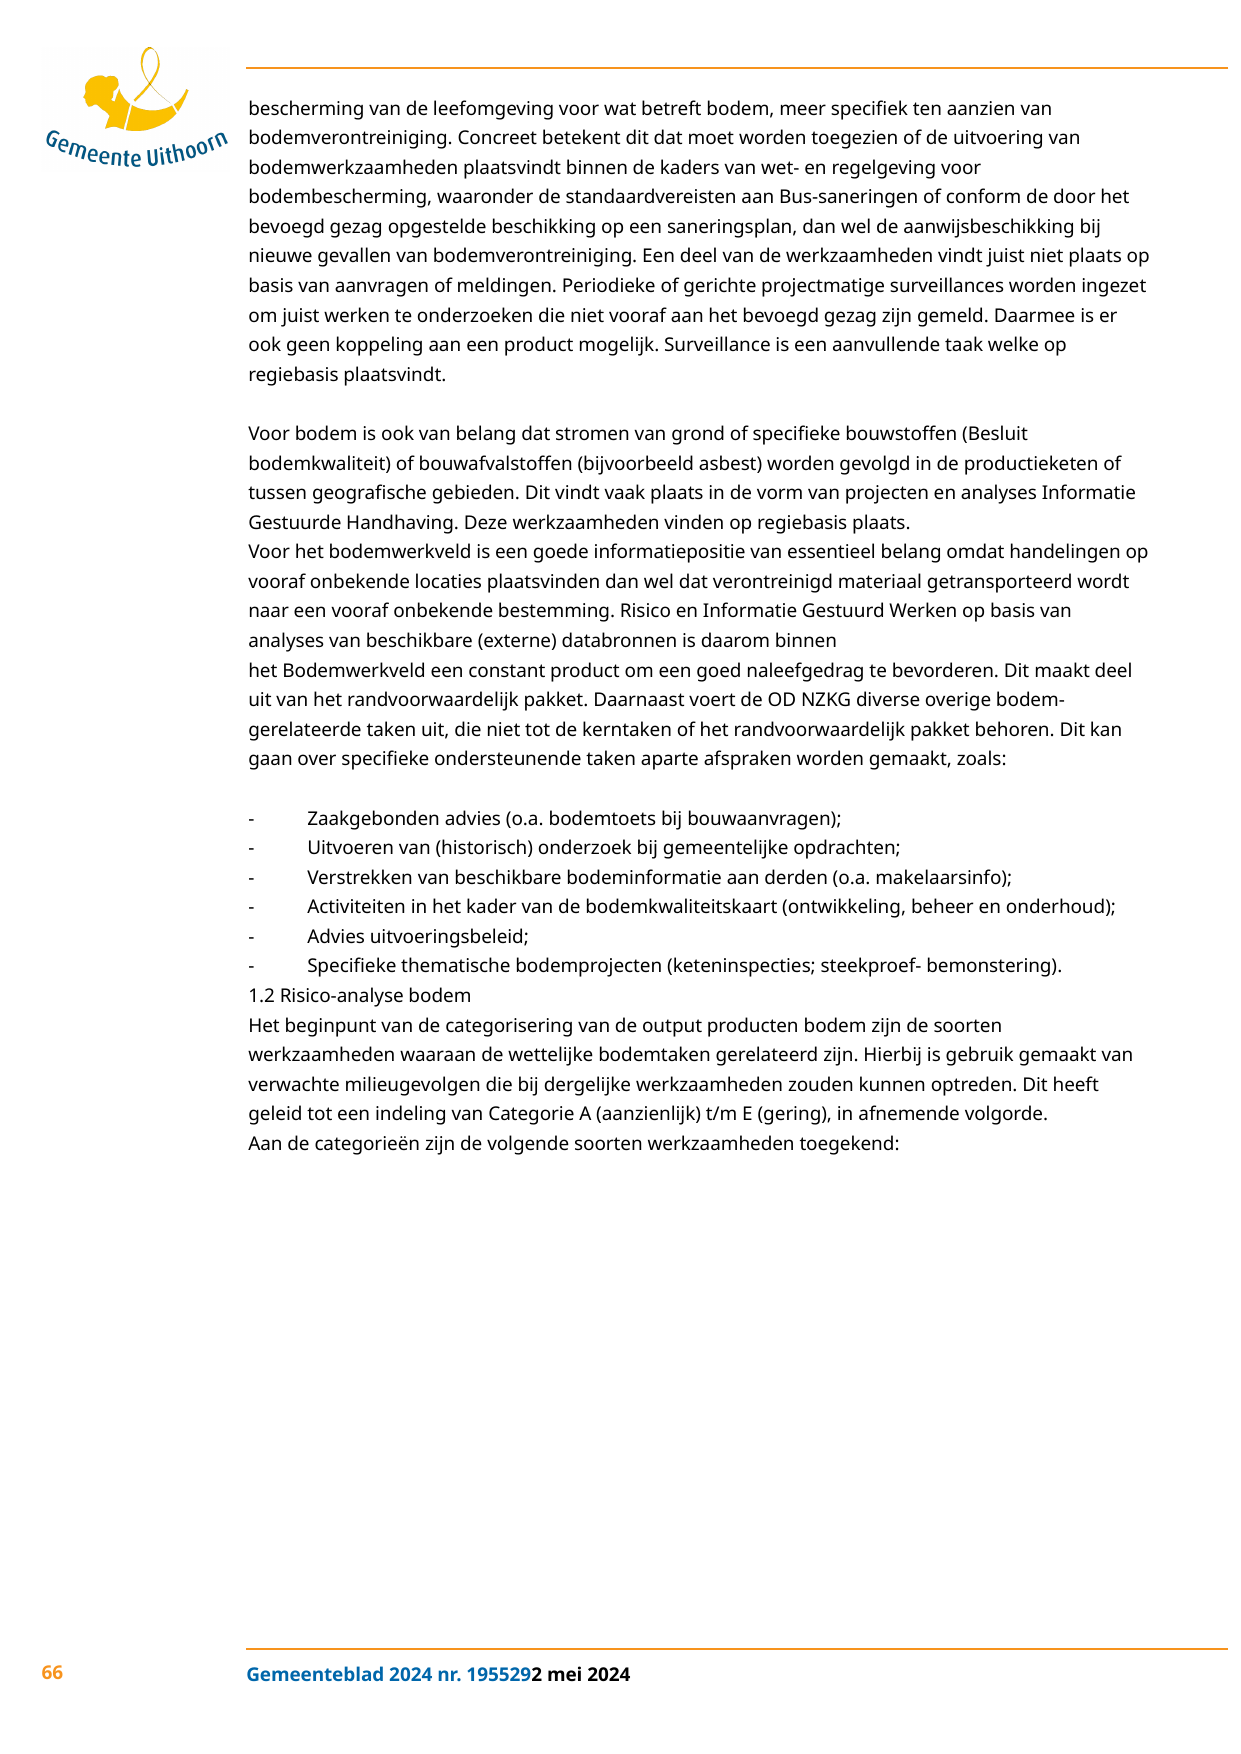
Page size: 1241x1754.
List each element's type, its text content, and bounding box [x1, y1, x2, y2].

text het Bodemwerkveld een constant product om een goed naleefgedrag te bevorderen. Dit maakt deel uit van het randvoorwaardelijk pakket. Daarnaast voert de OD NZKG diverse overige bodem-gerelateerde taken uit, die niet tot de kerntaken of het randvoorwaardelijk pakket behoren. Dit kan gaan over specifieke ondersteunende taken aparte afspraken worden gemaakt, zoals: [248, 657, 1152, 771]
list Specifieke thematische bodemprojecten (keteninspecties; steekproef- bemonstering). [248, 953, 1152, 978]
text bescherming van de leefomgeving voor wat betreft bodem, meer specifiek ten aanzien van bodemverontreiniging. Concreet betekent dit dat moet worden toegezien of de uitvoering van bodemwerkzaamheden plaatsvindt binnen de kaders van wet- en regelgeving voor bodembescherming, waaronder de standaardvereisten aan Bus-saneringen of conform de door het bevoegd gezag opgestelde beschikking op een saneringsplan, dan wel de aanwijsbeschikking bij nieuwe gevallen van bodemverontreiniging. Een deel van de werkzaamheden vindt juist niet plaats op basis van aanvragen of meldingen. Periodieke of gerichte projectmatige surveillances worden ingezet om juist werken te onderzoeken die niet vooraf aan het bevoegd gezag zijn gemeld. Daarmee is er ook geen koppeling aan een product mogelijk. Surveillance is een aanvullende taak welke op regiebasis plaatsvindt. [248, 95, 1152, 387]
picture [41, 47, 231, 172]
list Advies uitvoeringsbeleid; [248, 923, 1152, 949]
list Activiteiten in het kader van de bodemkwaliteitskaart (ontwikkeling, beheer en onderhoud); [248, 893, 1152, 919]
text Aan de categorieën zijn de volgende soorten werkzaamheden toegekend: [248, 1130, 1152, 1156]
text Het beginpunt van de categorisering van de output producten bodem zijn de soorten werkzaamheden waaraan de wettelijke bodemtaken gerelateerd zijn. Hierbij is gebruik gemaakt van verwachte milieugevolgen die bij dergelijke werkzaamheden zouden kunnen optreden. Dit heeft geleid tot een indeling van Categorie A (aanzienlijk) t/m E (gering), in afnemende volgorde. [248, 1012, 1152, 1126]
list Zaakgebonden advies (o.a. bodemtoets bij bouwaanvragen); [248, 805, 1152, 831]
text 1.2 Risico-analyse bodem [248, 982, 1152, 1008]
text Voor bodem is ook van belang dat stromen van grond of specifieke bouwstoffen (Besluit bodemkwaliteit) of bouwafvalstoffen (bijvoorbeeld asbest) worden gevolgd in de productieketen of tussen geografische gebieden. Dit vindt vaak plaats in de vorm van projecten en analyses Informatie Gestuurde Handhaving. Deze werkzaamheden vinden op regiebasis plaats. [248, 420, 1152, 535]
text Voor het bodemwerkveld is een goede informatiepositie van essentieel belang omdat handelingen op vooraf onbekende locaties plaatsvinden dan wel dat verontreinigd materiaal getransporteerd wordt naar een vooraf onbekende bestemming. Risico en Informatie Gestuurd Werken op basis van analyses van beschikbare (externe) databronnen is daarom binnen [248, 538, 1152, 653]
list Uitvoeren van (historisch) onderzoek bij gemeentelijke opdrachten; [248, 834, 1152, 860]
list Verstrekken van beschikbare bodeminformatie aan derden (o.a. makelaarsinfo); [248, 864, 1152, 890]
